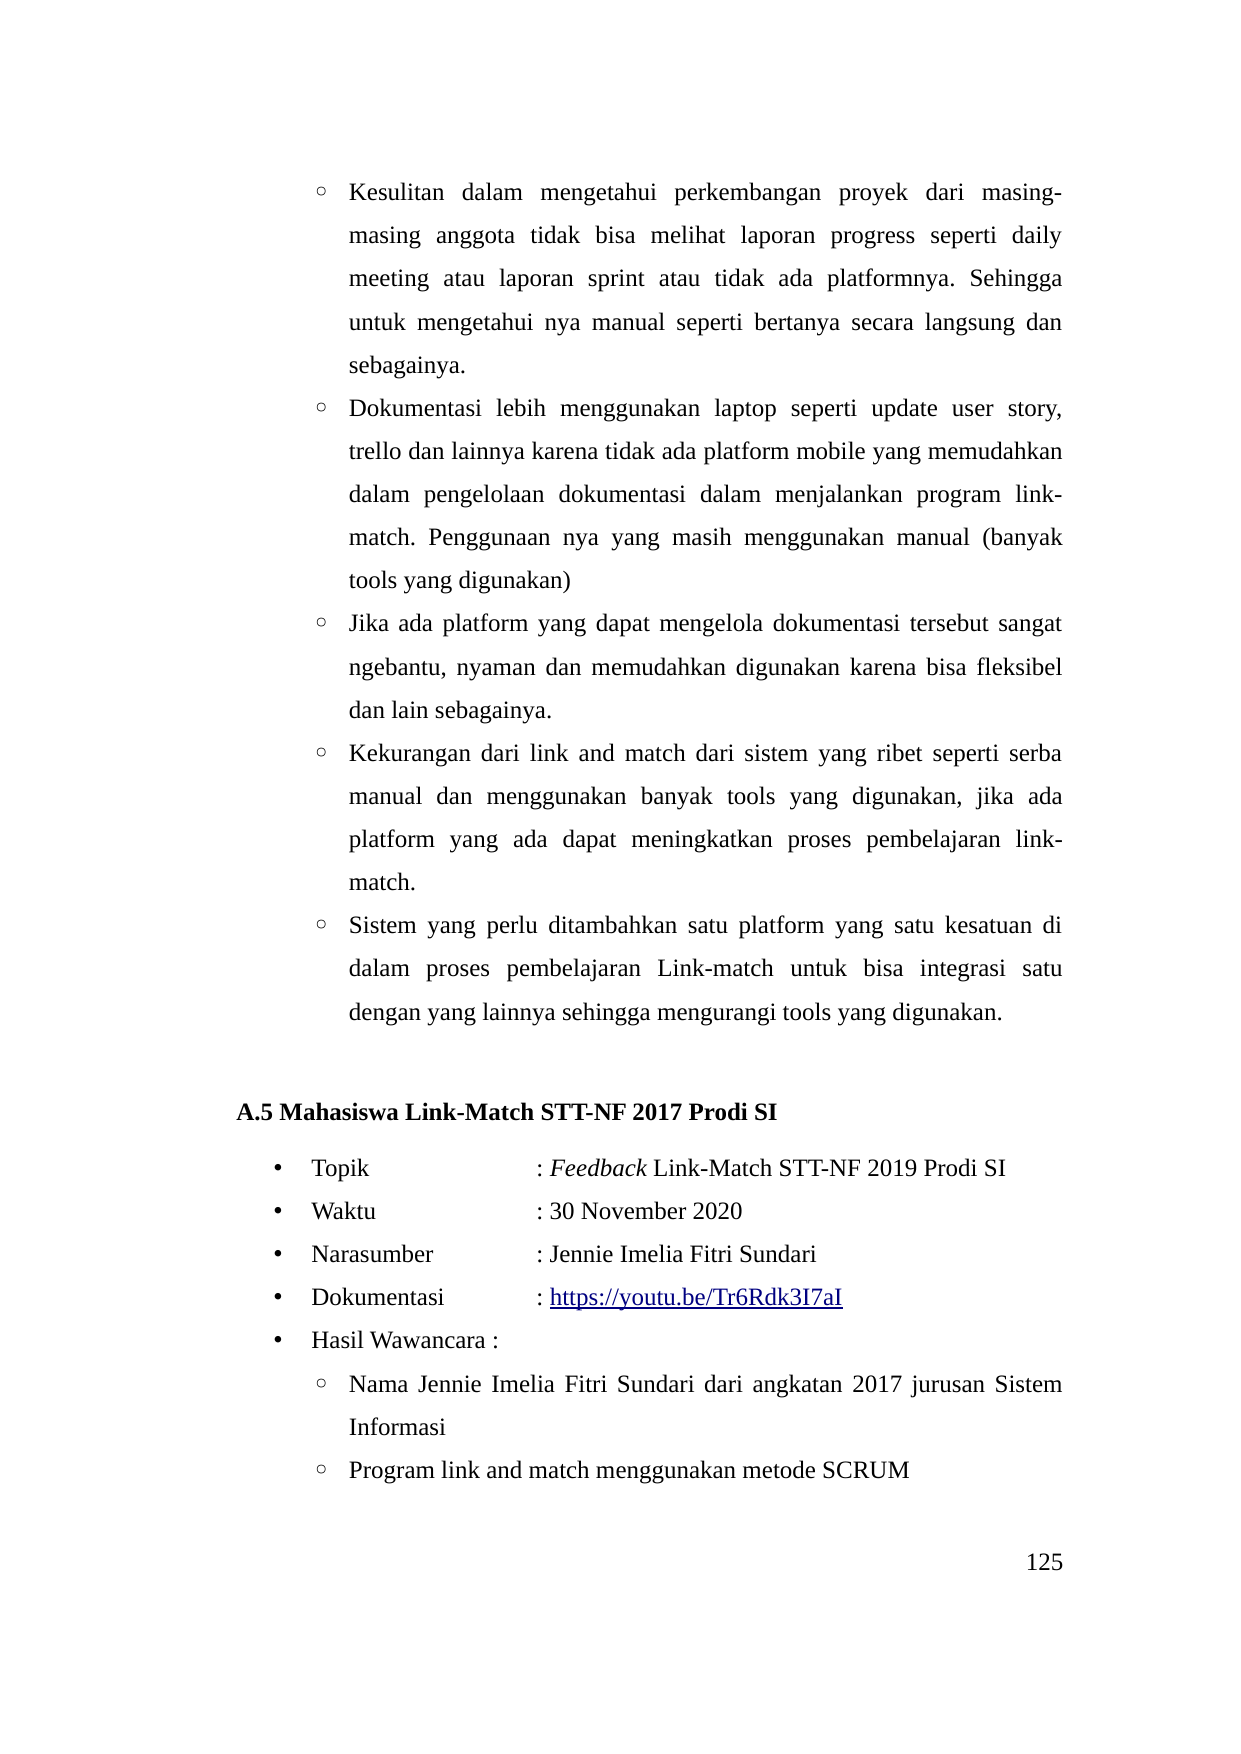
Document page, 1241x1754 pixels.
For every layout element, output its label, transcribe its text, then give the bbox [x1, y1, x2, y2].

list Sistem yang perlu ditambahkan satu platform yang satu kesatuan di dalam proses pembelajaran Link-match untuk bisa integrasi satu dengan yang lainnya sehingga mengurangi tools yang digunakan. [311, 910, 1063, 1025]
list Waktu : 30 November 2020 [274, 1196, 1063, 1225]
list Program link and match menggunakan metode SCRUM [311, 1455, 1063, 1484]
list Topik : Feedback Link-Match STT-NF 2019 Prodi SI [274, 1153, 1063, 1182]
list Dokumentasi lebih menggunakan laptop seperti update user story, trello dan lainnya karena tidak ada platform mobile yang memudahkan dalam pengelolaan dokumentasi dalam menjalankan program link-match. Penggunaan nya yang masih menggunakan manual (banyak tools yang digunakan) [311, 393, 1063, 594]
list Jika ada platform yang dapat mengelola dokumentasi tersebut sangat ngebantu, nyaman dan memudahkan digunakan karena bisa fleksibel dan lain sebagainya. [311, 608, 1063, 723]
list Dokumentasi : https://youtu.be/Tr6Rdk3I7aI [274, 1282, 1063, 1311]
list Nama Jennie Imelia Fitri Sundari dari angkatan 2017 jurusan Sistem Informasi [311, 1369, 1063, 1441]
list Narasumber : Jennie Imelia Fitri Sundari [274, 1239, 1063, 1268]
list Kesulitan dalam mengetahui perkembangan proyek dari masing-masing anggota tidak bisa melihat laporan progress seperti daily meeting atau laporan sprint atau tidak ada platformnya. Sehingga untuk mengetahui nya manual seperti bertanya secara langsung dan sebagainya. [311, 177, 1063, 378]
list Kekurangan dari link and match dari sistem yang ribet seperti serba manual dan menggunakan banyak tools yang digunakan, jika ada platform yang ada dapat meningkatkan proses pembelajaran link-match. [311, 738, 1063, 896]
list Hasil Wawancara : [274, 1326, 1063, 1354]
subtitle A.5 Mahasiswa Link-Match STT-NF 2017 Prodi SI [236, 1097, 1063, 1126]
